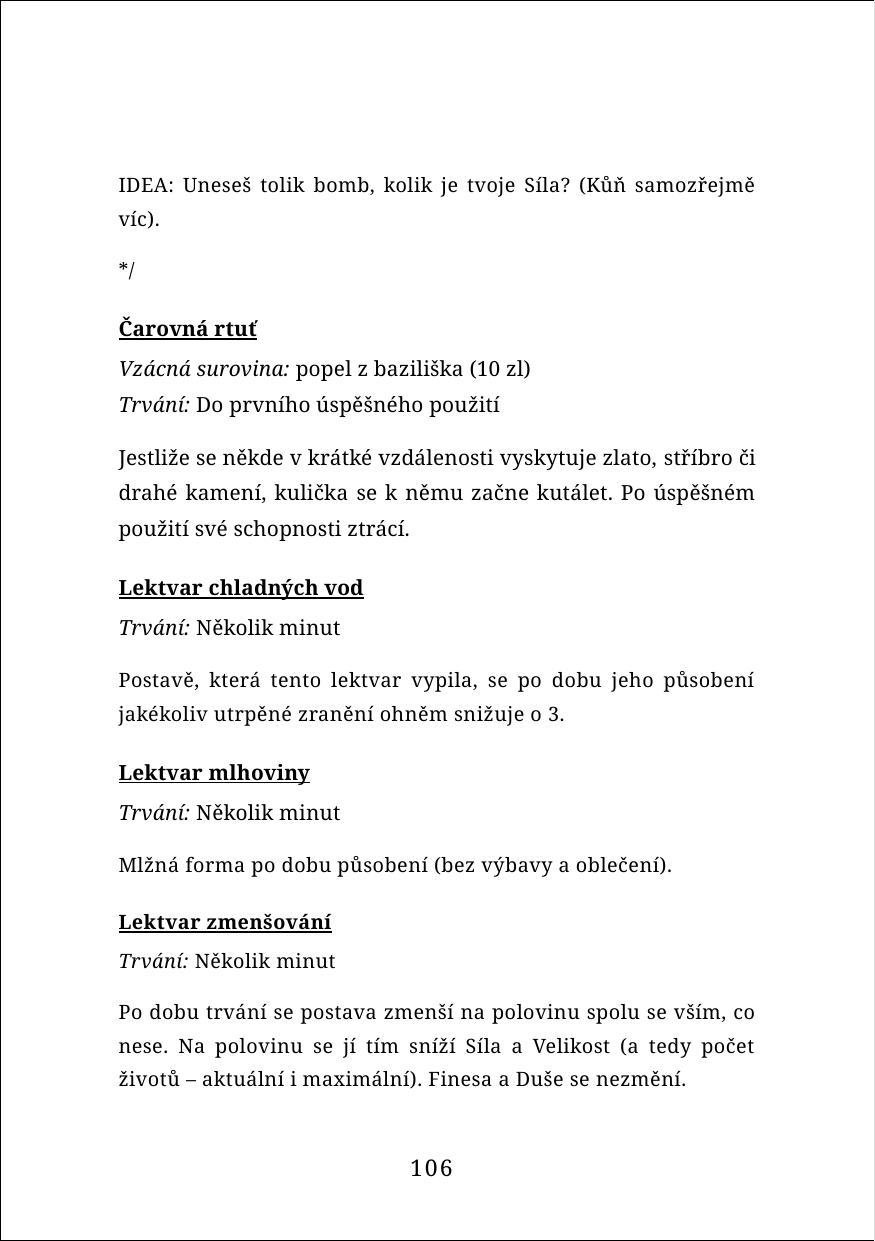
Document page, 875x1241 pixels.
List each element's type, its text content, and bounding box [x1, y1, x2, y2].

text Mlžná forma po dobu působení (bez výbavy a oblečení). [118, 851, 756, 878]
subtitle Lektvar zmenšování [118, 908, 756, 935]
text Po dobu trvání se postava zmenší na polovinu spolu se vším, co nese. Na polovinu se jí tím sníží Síla a Velikost (a tedy počet životů – aktuální i maximální). Finesa a Duše se nezmění. [118, 998, 756, 1093]
text Jestliže se někde v krátké vzdálenosti vyskytuje zlato, stříbro či drahé kamení, kulička se k němu začne kutálet. Po úspěšném použití své schopnosti ztrácí. [118, 443, 756, 542]
subtitle Čarovná rtuť [118, 314, 756, 342]
text Trvání: Několik minut [118, 798, 756, 826]
text Trvání: Několik minut [118, 947, 756, 974]
text IDEA: Uneseš tolik bomb, kolik je tvoje Síla? (Kůň samozřejmě víc). [118, 172, 756, 232]
text Postavě, která tento lektvar vypila, se po dobu jeho působení jakékoliv utrpěné zranění ohněm snižuje o 3. [118, 667, 756, 727]
text */ [118, 257, 756, 284]
text Trvání: Několik minut [118, 613, 756, 642]
subtitle Lektvar mlhoviny [118, 758, 756, 786]
subtitle Lektvar chladných vod [118, 573, 756, 602]
text Vzácná surovina: popel z baziliška (10 zl) Trvání: Do prvního úspěšného použití [118, 354, 756, 418]
